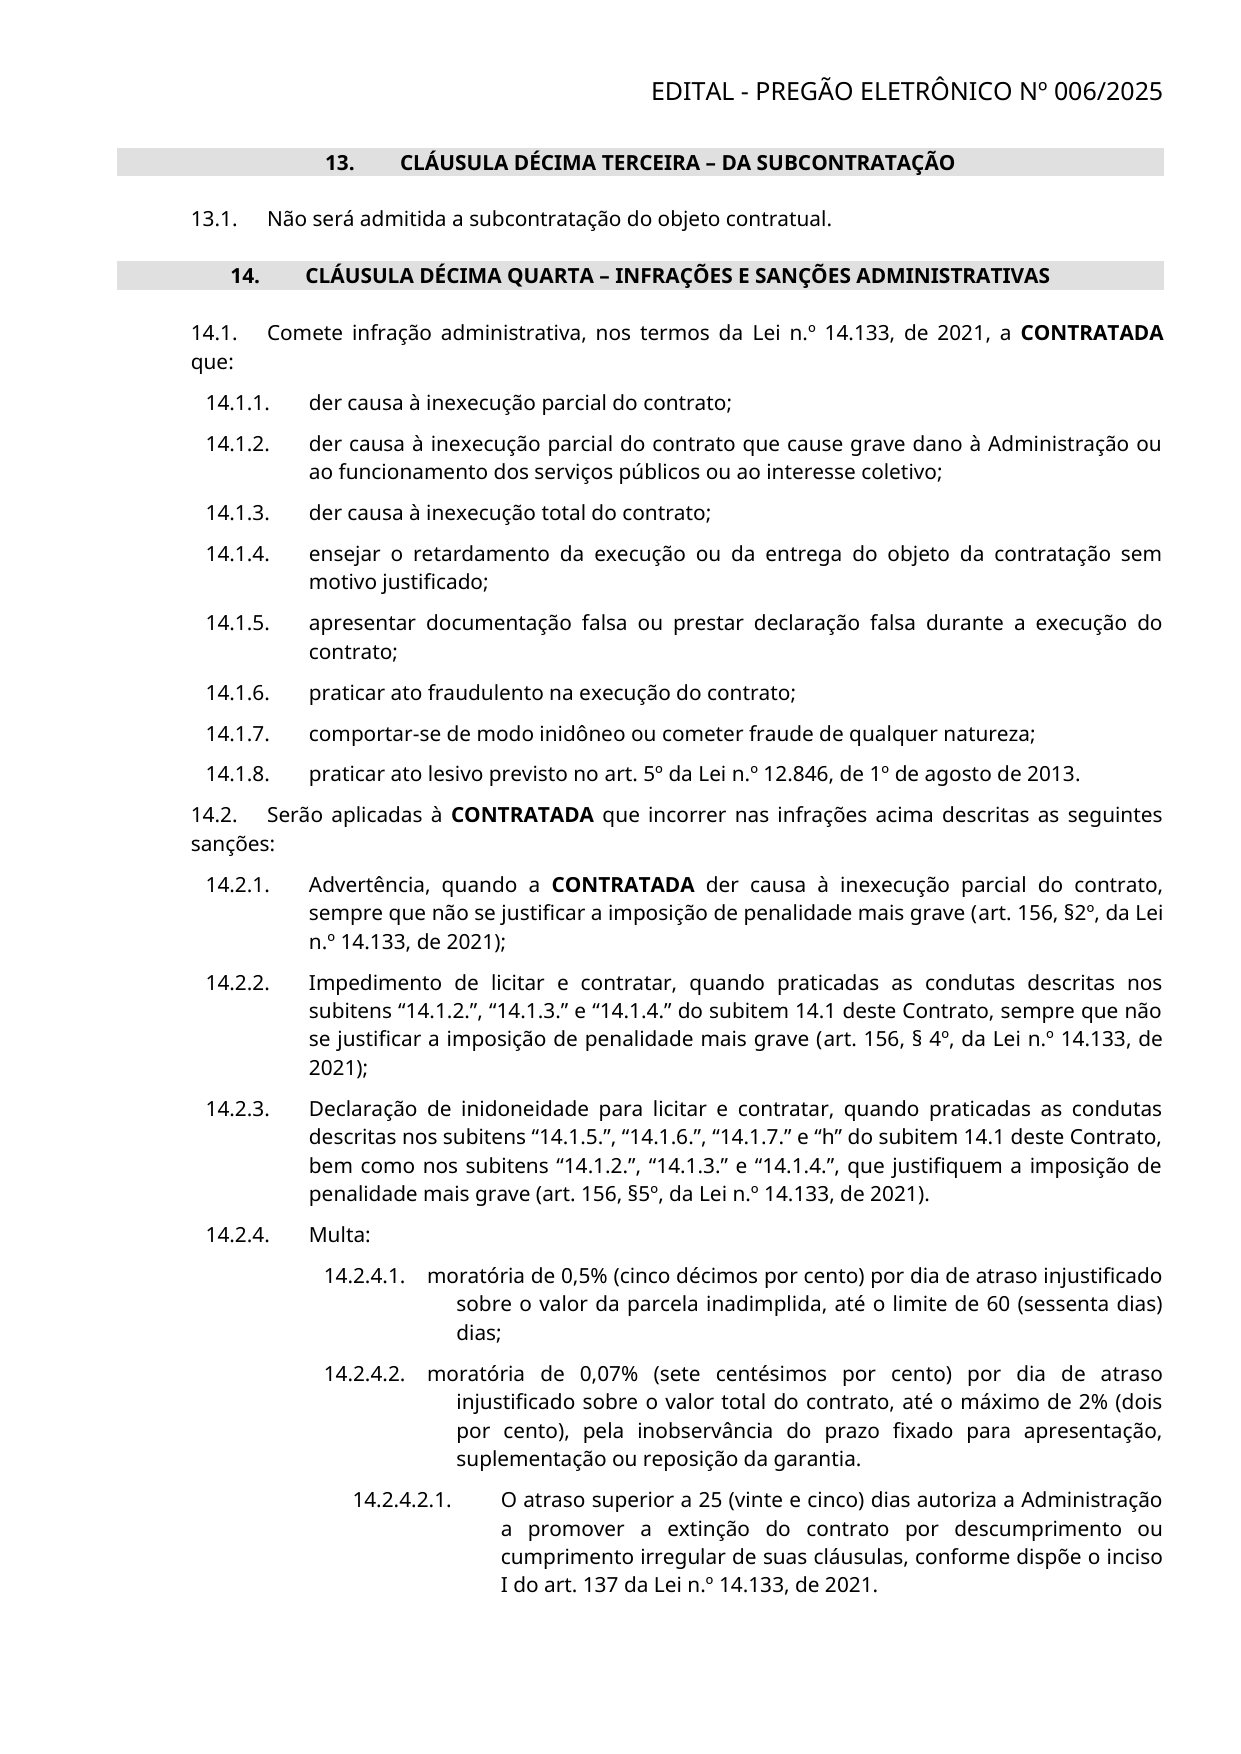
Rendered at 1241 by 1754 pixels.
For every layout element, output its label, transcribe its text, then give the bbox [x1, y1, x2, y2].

list Impedimento de licitar e contratar, quando praticadas as condutas descritas nos subitens “14.1.2.”, “14.1.3.” e “14.1.4.” do subitem 14.1 deste Contrato, sempre que não se justificar a imposição de penalidade mais grave (art. 156, § 4º, da Lei n.º 14.133, de 2021); [205, 968, 1164, 1081]
list apresentar documentação falsa ou prestar declaração falsa durante a execução do contrato; [205, 608, 1164, 665]
list moratória de 0,5% (cinco décimos por cento) por dia de atraso injustificado sobre o valor da parcela inadimplida, até o limite de 60 (sessenta dias) dias; [323, 1261, 1164, 1346]
list Declaração de inidoneidade para licitar e contratar, quando praticadas as condutas descritas nos subitens “14.1.5.”, “14.1.6.”, “14.1.7.” e “h” do subitem 14.1 deste Contrato, bem como nos subitens “14.1.2.”, “14.1.3.” e “14.1.4.”, que justifiquem a imposição de penalidade mais grave (art. 156, §5º, da Lei n.º 14.133, de 2021). [205, 1094, 1164, 1208]
list CLÁUSULA DÉCIMA TERCEIRA – DA SUBCONTRATAÇÃO [117, 148, 1164, 176]
list der causa à inexecução total do contrato; [205, 498, 1164, 526]
list praticar ato lesivo previsto no art. 5º da Lei n.º 12.846, de 1º de agosto de 2013. [205, 759, 1164, 788]
list Advertência, quando a CONTRATADA der causa à inexecução parcial do contrato, sempre que não se justificar a imposição de penalidade mais grave (art. 156, §2º, da Lei n.º 14.133, de 2021); [205, 870, 1164, 955]
list der causa à inexecução parcial do contrato que cause grave dano à Administração ou ao funcionamento dos serviços públicos ou ao interesse coletivo; [205, 429, 1164, 486]
list Comete infração administrativa, nos termos da Lei n.º 14.133, de 2021, a CONTRATADA que: [191, 318, 1164, 375]
list ensejar o retardamento da execução ou da entrega do objeto da contratação sem motivo justificado; [205, 539, 1164, 596]
list Multa: [205, 1220, 1164, 1249]
list der causa à inexecução parcial do contrato; [205, 388, 1164, 416]
list praticar ato fraudulento na execução do contrato; [205, 678, 1164, 706]
list O atraso superior a 25 (vinte e cinco) dias autoriza a Administração a promover a extinção do contrato por descumprimento ou cumprimento irregular de suas cláusulas, conforme dispõe o inciso I do art. 137 da Lei n.º 14.133, de 2021. [352, 1485, 1164, 1599]
list Serão aplicadas à CONTRATADA que incorrer nas infrações acima descritas as seguintes sanções: [191, 801, 1164, 857]
list comportar-se de modo inidôneo ou cometer fraude de qualquer natureza; [205, 719, 1164, 747]
list CLÁUSULA DÉCIMA QUARTA – INFRAÇÕES E SANÇÕES ADMINISTRATIVAS [117, 261, 1164, 290]
list moratória de 0,07% (sete centésimos por cento) por dia de atraso injustificado sobre o valor total do contrato, até o máximo de 2% (dois por cento), pela inobservância do prazo fixado para apresentação, suplementação ou reposição da garantia. [323, 1359, 1164, 1473]
list Não será admitida a subcontratação do objeto contratual. [191, 204, 1164, 233]
